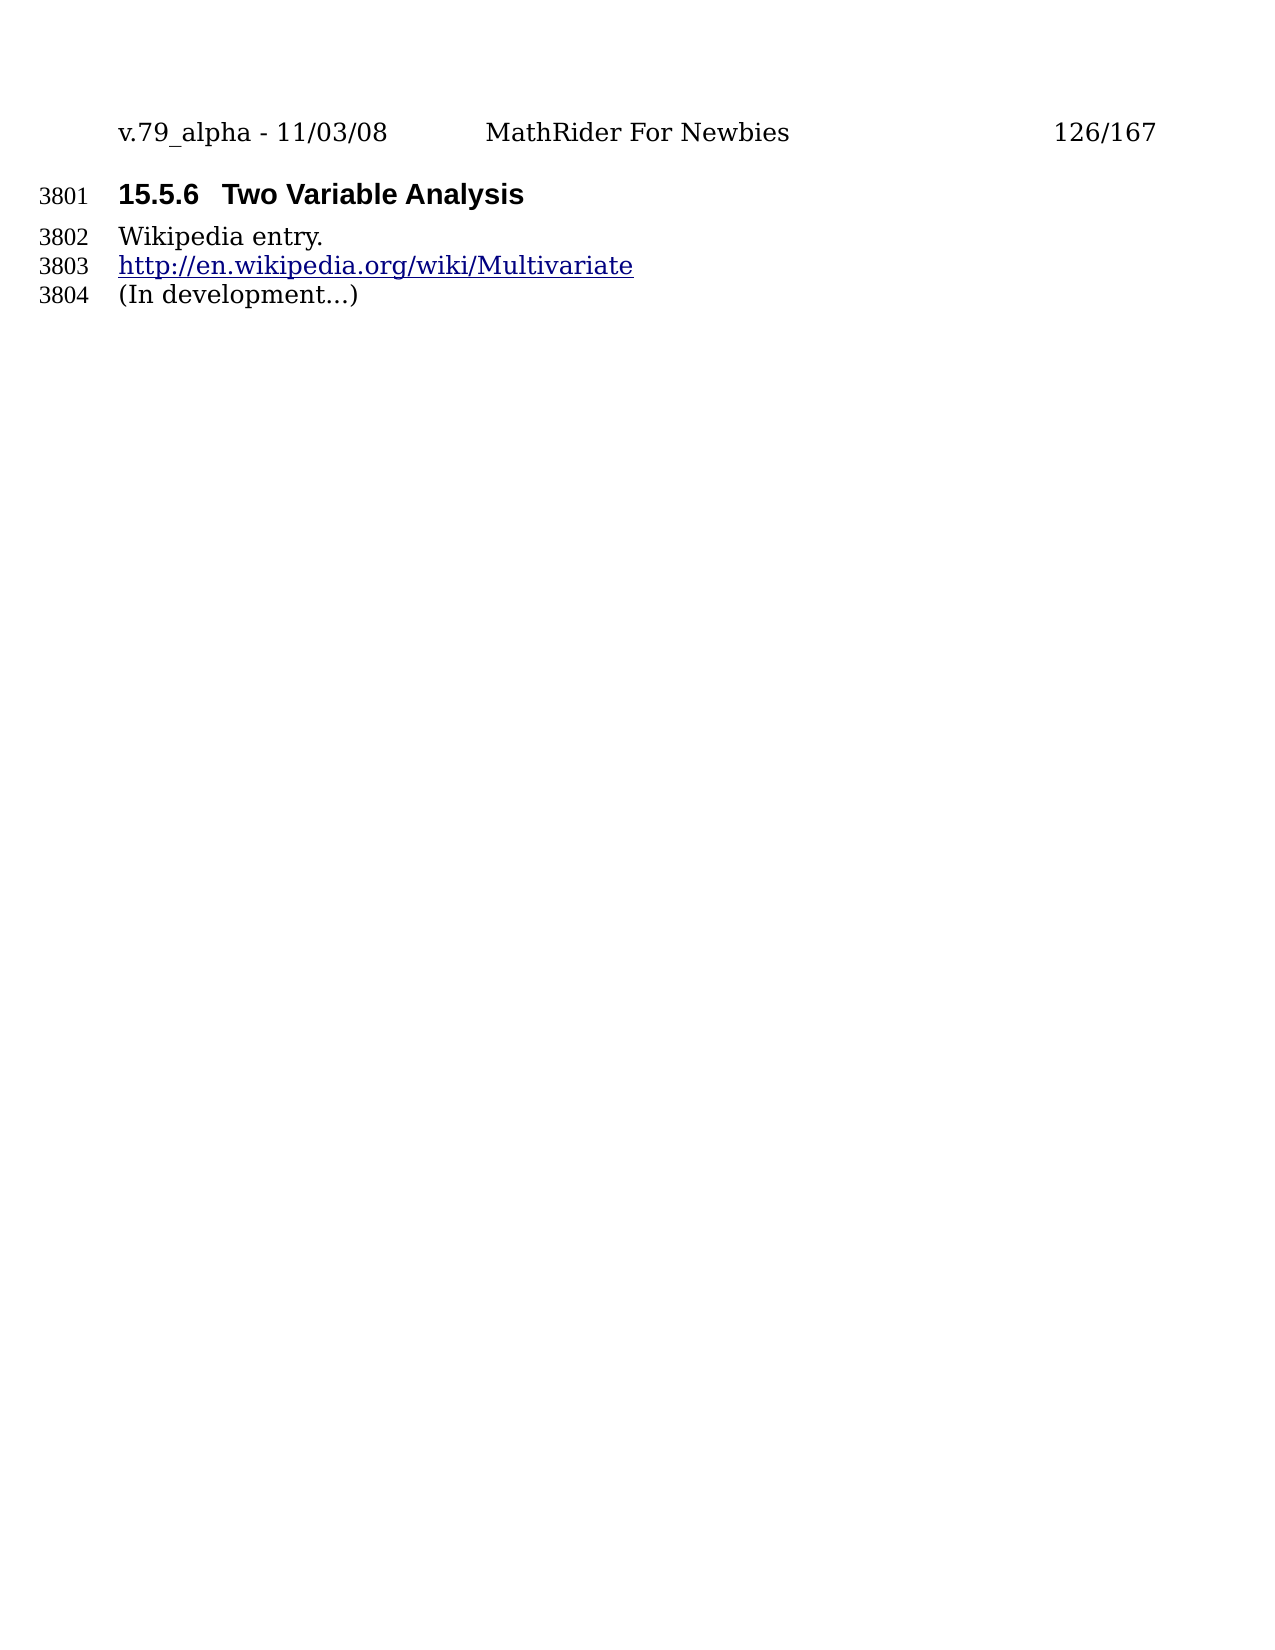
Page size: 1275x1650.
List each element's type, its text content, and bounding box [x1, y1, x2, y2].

text http://en.wikipedia.org/wiki/Multivariate [118, 251, 1157, 281]
text (In development...) [118, 281, 1157, 310]
text Wikipedia entry. [118, 222, 1157, 251]
subtitle Two Variable Analysis [118, 177, 1157, 210]
